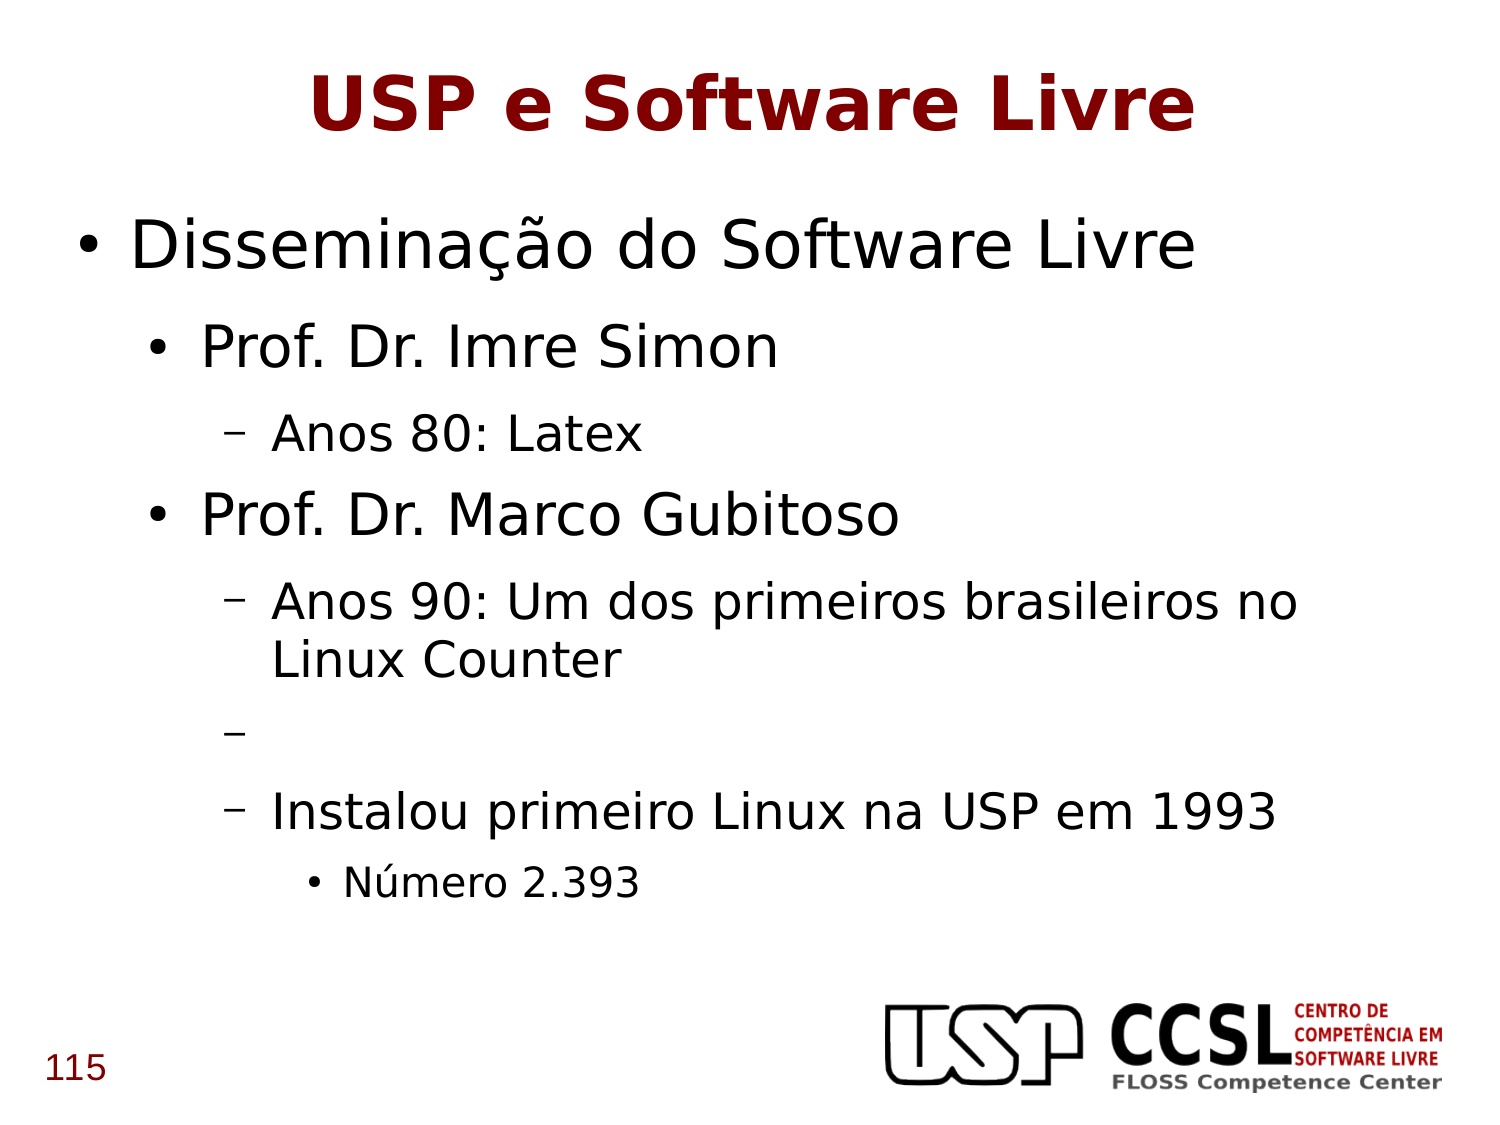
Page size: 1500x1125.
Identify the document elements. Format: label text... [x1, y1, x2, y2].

picture [885, 1003, 1442, 1093]
list Disseminação do Software Livre Prof. Dr. Imre Simon Anos 80: Latex Prof. Dr. Marco Gubitoso Anos 90: Um dos primeiros brasileiros no Linux Counter Instalou primeiro Linux na USP em 1993 Número 2.393 [59, 206, 1447, 950]
title USP e Software Livre [59, 29, 1447, 180]
